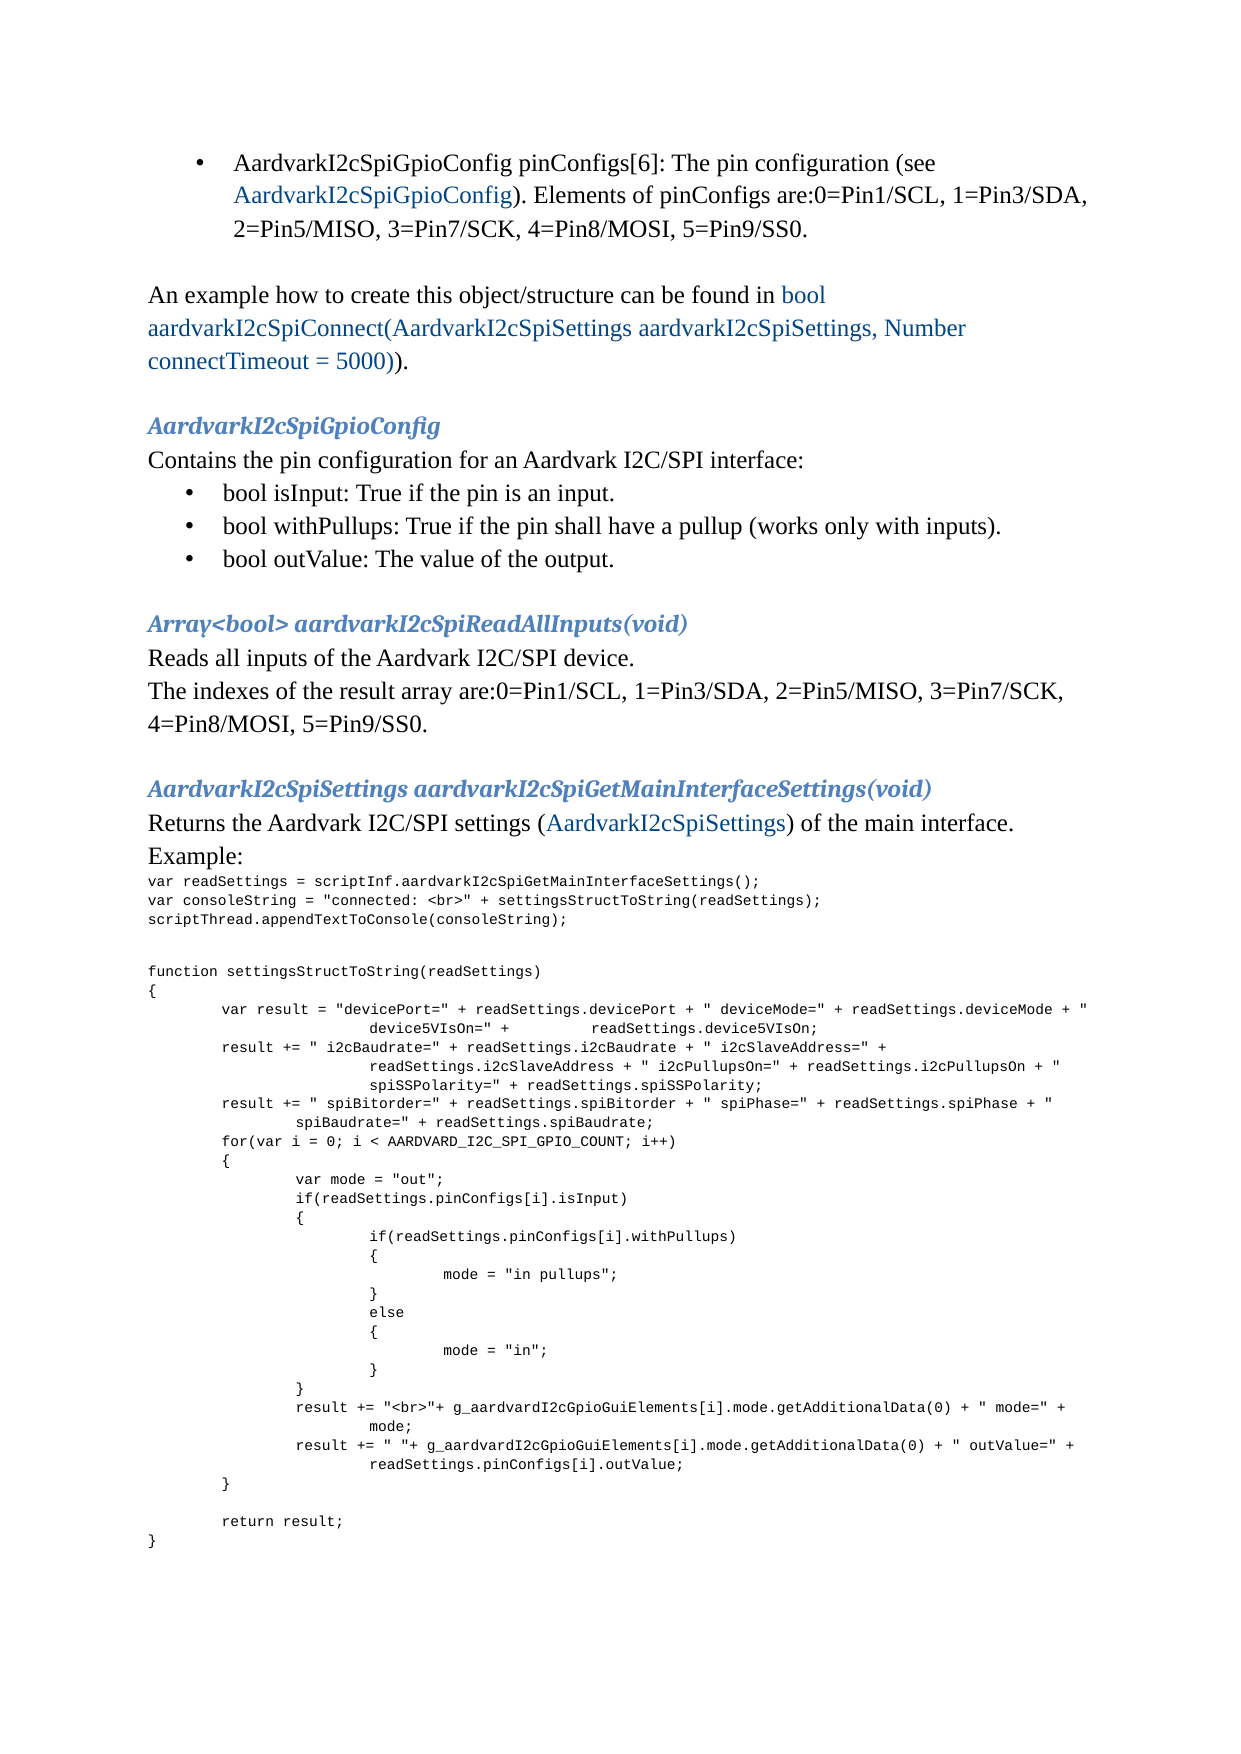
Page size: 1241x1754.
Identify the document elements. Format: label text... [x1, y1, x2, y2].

text { [148, 983, 1093, 999]
text return result; [148, 1514, 1093, 1530]
text mode = "in pullups"; [148, 1267, 1093, 1284]
text Returns the Aardvark I2C/SPI settings (AardvarkI2cSpiSettings) of the main interface. [148, 808, 1093, 837]
text } [148, 1286, 1093, 1303]
text var mode = "out"; [148, 1172, 1093, 1189]
list bool withPullups: True if the pin shall have a pullup (works only with inputs). [185, 511, 1093, 539]
text The indexes of the result array are:0=Pin1/SCL, 1=Pin3/SDA, 2=Pin5/MISO, 3=Pin7/SCK, 4=Pin8/MOSI, 5=Pin9/SS0. [148, 676, 1093, 738]
text Reads all inputs of the Aardvark I2C/SPI device. [148, 643, 1093, 672]
subtitle AardvarkI2cSpiSettings aardvarkI2cSpiGetMainInterfaceSettings(void) [148, 775, 1093, 804]
text if(readSettings.pinConfigs[i].isInput) [148, 1191, 1093, 1208]
text for(var i = 0; i < AARDVARD_I2C_SPI_GPIO_COUNT; i++) [148, 1134, 1093, 1151]
list bool isInput: True if the pin is an input. [185, 478, 1093, 507]
text result += " "+ g_aardvardI2cGpioGuiElements[i].mode.getAdditionalData(0) + " outValue=" + readSettings.pinConfigs[i].outValue; [148, 1438, 1093, 1473]
text Contains the pin configuration for an Aardvark I2C/SPI interface: [148, 445, 1093, 473]
list AardvarkI2cSpiGpioConfig pinConfigs[6]: The pin configuration (see AardvarkI2cSpiGpioConfig). Elements of pinConfigs are:0=Pin1/SCL, 1=Pin3/SDA, 2=Pin5/MISO, 3=Pin7/SCK, 4=Pin8/MOSI, 5=Pin9/SS0. [196, 148, 1093, 242]
text { [148, 1153, 1093, 1170]
text var result = "devicePort=" + readSettings.devicePort + " deviceMode=" + readSettings.deviceMode + " device5VIsOn=" + readSettings.device5VIsOn; [148, 1002, 1093, 1037]
subtitle AardvarkI2cSpiGpioConfig [148, 412, 1093, 441]
text result += " i2cBaudrate=" + readSettings.i2cBaudrate + " i2cSlaveAddress=" + readSettings.i2cSlaveAddress + " i2cPullupsOn=" + readSettings.i2cPullupsOn + " spiSSPolarity=" + readSettings.spiSSPolarity; [148, 1040, 1093, 1094]
text result += " spiBitorder=" + readSettings.spiBitorder + " spiPhase=" + readSettings.spiPhase + " spiBaudrate=" + readSettings.spiBaudrate; [148, 1097, 1093, 1132]
subtitle Array<bool> aardvarkI2cSpiReadAllInputs(void) [148, 610, 1093, 639]
text else [148, 1305, 1093, 1322]
text } [148, 1381, 1093, 1398]
text var readSettings = scriptInf.aardvarkI2cSpiGetMainInterfaceSettings(); [148, 874, 1093, 891]
text } [148, 1533, 1093, 1549]
text } [148, 1362, 1093, 1379]
text var consoleString = "connected: <br>" + settingsStructToString(readSettings); [148, 893, 1093, 909]
text { [148, 1210, 1093, 1227]
text { [148, 1324, 1093, 1341]
text Example: [148, 841, 1093, 870]
list bool outValue: The value of the output. [185, 544, 1093, 573]
text if(readSettings.pinConfigs[i].withPullups) [148, 1229, 1093, 1246]
text An example how to create this object/structure can be found in bool aardvarkI2cSpiConnect(AardvarkI2cSpiSettings aardvarkI2cSpiSettings, Number connectTimeout = 5000)). [148, 280, 1093, 374]
text mode = "in"; [148, 1343, 1093, 1360]
text scriptThread.appendTextToConsole(consoleString); [148, 912, 1093, 928]
text { [148, 1248, 1093, 1265]
text } [148, 1476, 1093, 1492]
text function settingsStructToString(readSettings) [148, 964, 1093, 981]
text result += "<br>"+ g_aardvardI2cGpioGuiElements[i].mode.getAdditionalData(0) + " mode=" + mode; [148, 1400, 1093, 1436]
